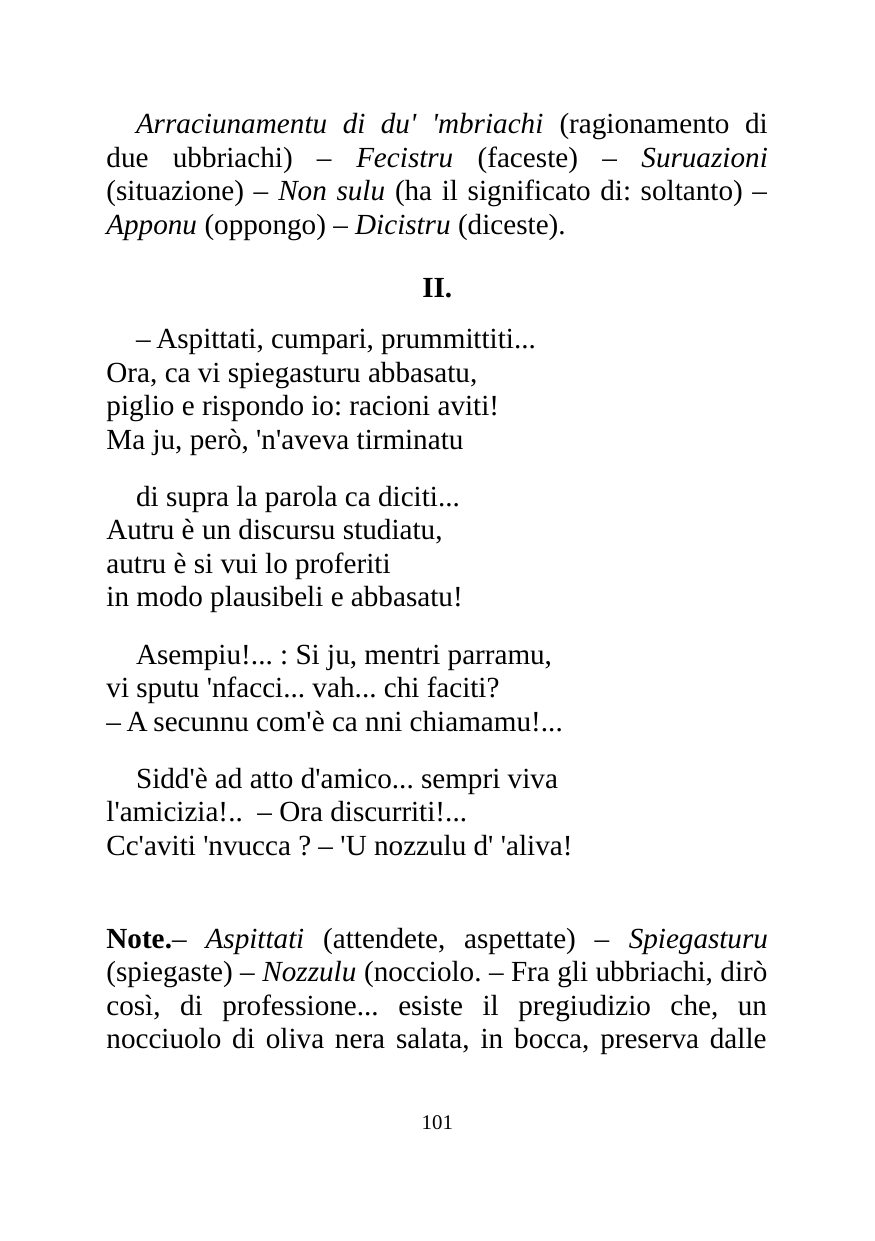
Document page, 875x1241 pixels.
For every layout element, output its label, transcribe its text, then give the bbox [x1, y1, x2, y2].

text in modo plausibeli e abbasatu! [106, 579, 768, 613]
text di supra la parola ca diciti... [106, 479, 768, 512]
text Arraciunamentu di du' 'mbriachi (ragionamento di due ubbriachi) – Fecistru (faceste) – Suruazioni (situazione) – Non sulu (ha il significato di: soltanto) – Apponu (oppongo) – Dicistru (diceste). [106, 106, 768, 240]
text Sidd'è ad atto d'amico... sempri viva [106, 761, 768, 794]
text Cc'aviti 'nvucca ? – 'U nozzulu d' 'aliva! [106, 828, 768, 862]
text vi sputu 'nfacci... vah... chi faciti? [106, 670, 768, 704]
text piglio e rispondo io: racioni aviti! [106, 388, 768, 422]
text – Aspittati, cumpari, prummittiti... [106, 321, 768, 355]
text II. [106, 270, 768, 303]
text l'amicizia!.. – Ora discurriti!... [106, 794, 768, 828]
text autru è si vui lo proferiti [106, 546, 768, 579]
text Asempiu!... : Si ju, mentri parramu, [106, 637, 768, 670]
text Note.– Aspittati (attendete, aspettate) – Spiegasturu (spiegaste) – Nozzulu (nocciolo. – Fra gli ubbriachi, dirò così, di professione... esiste il pregiudizio che, un nocciuolo di oliva nera salata, in bocca, preserva dalle [106, 921, 768, 1055]
text – A secunnu com'è ca nni chiamamu!... [106, 704, 768, 737]
text Ora, ca vi spiegasturu abbasatu, [106, 355, 768, 388]
text Ma ju, però, 'n'aveva tirminatu [106, 422, 768, 455]
text Autru è un discursu studiatu, [106, 512, 768, 546]
